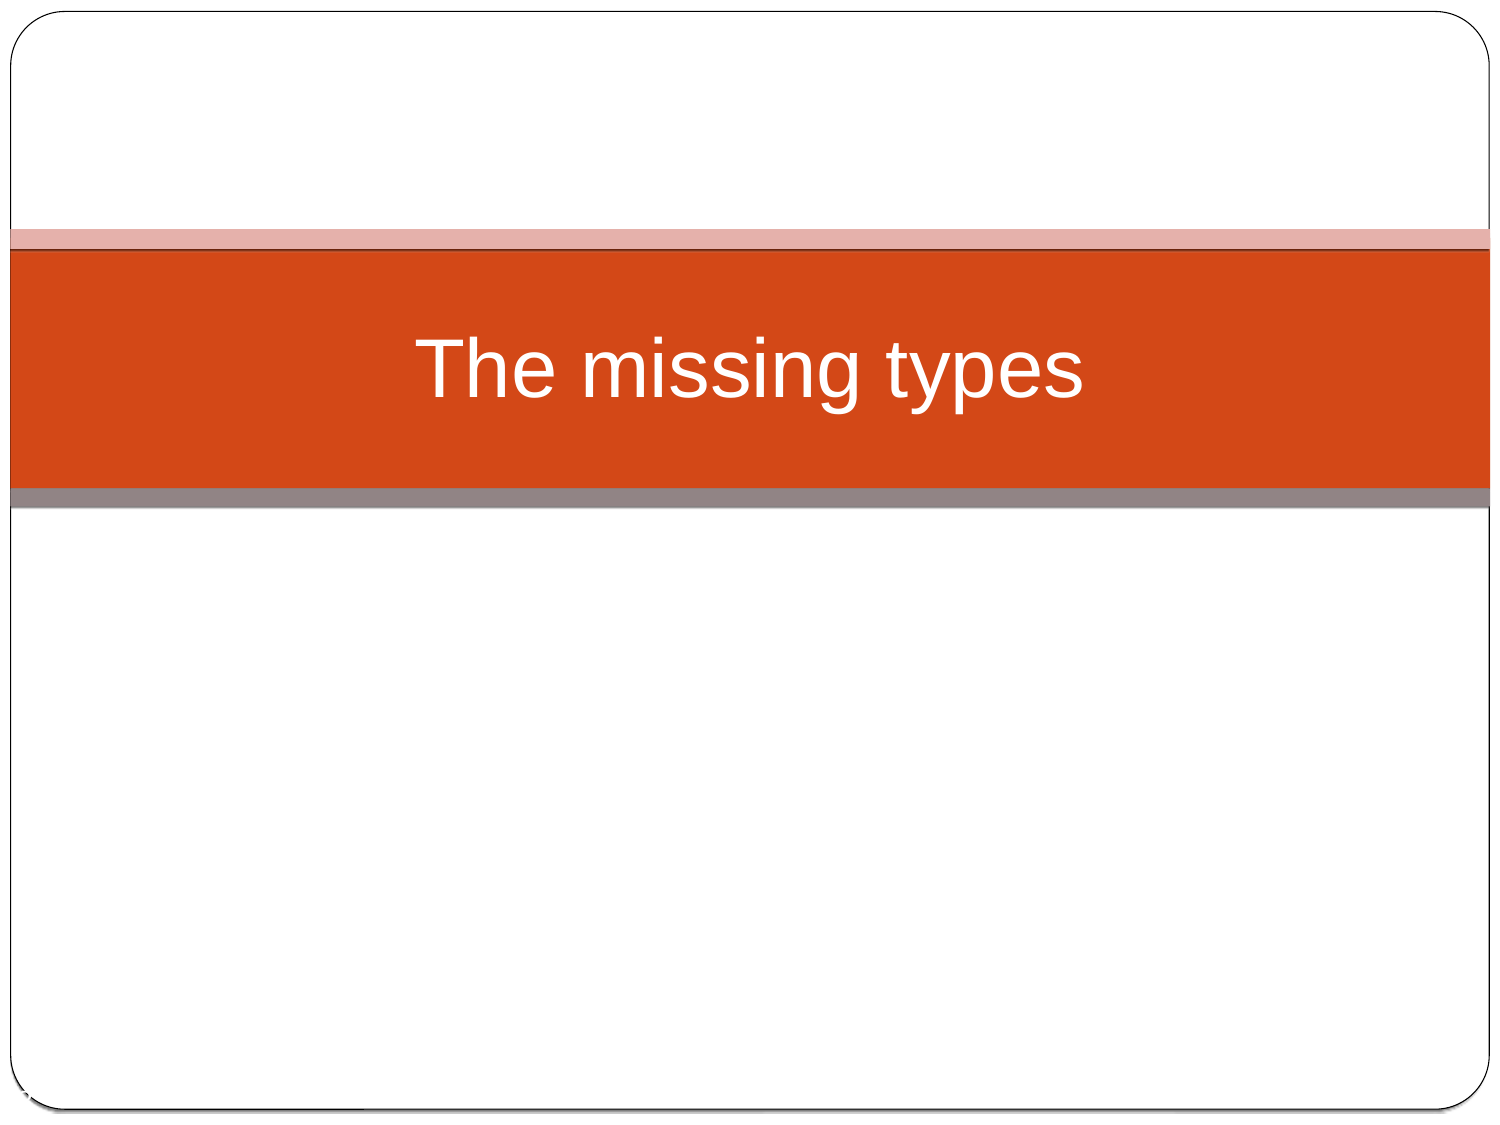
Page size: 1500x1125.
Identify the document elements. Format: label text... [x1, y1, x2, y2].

slide_number [0, 1074, 50, 1125]
title The missing types [75, 247, 1425, 489]
